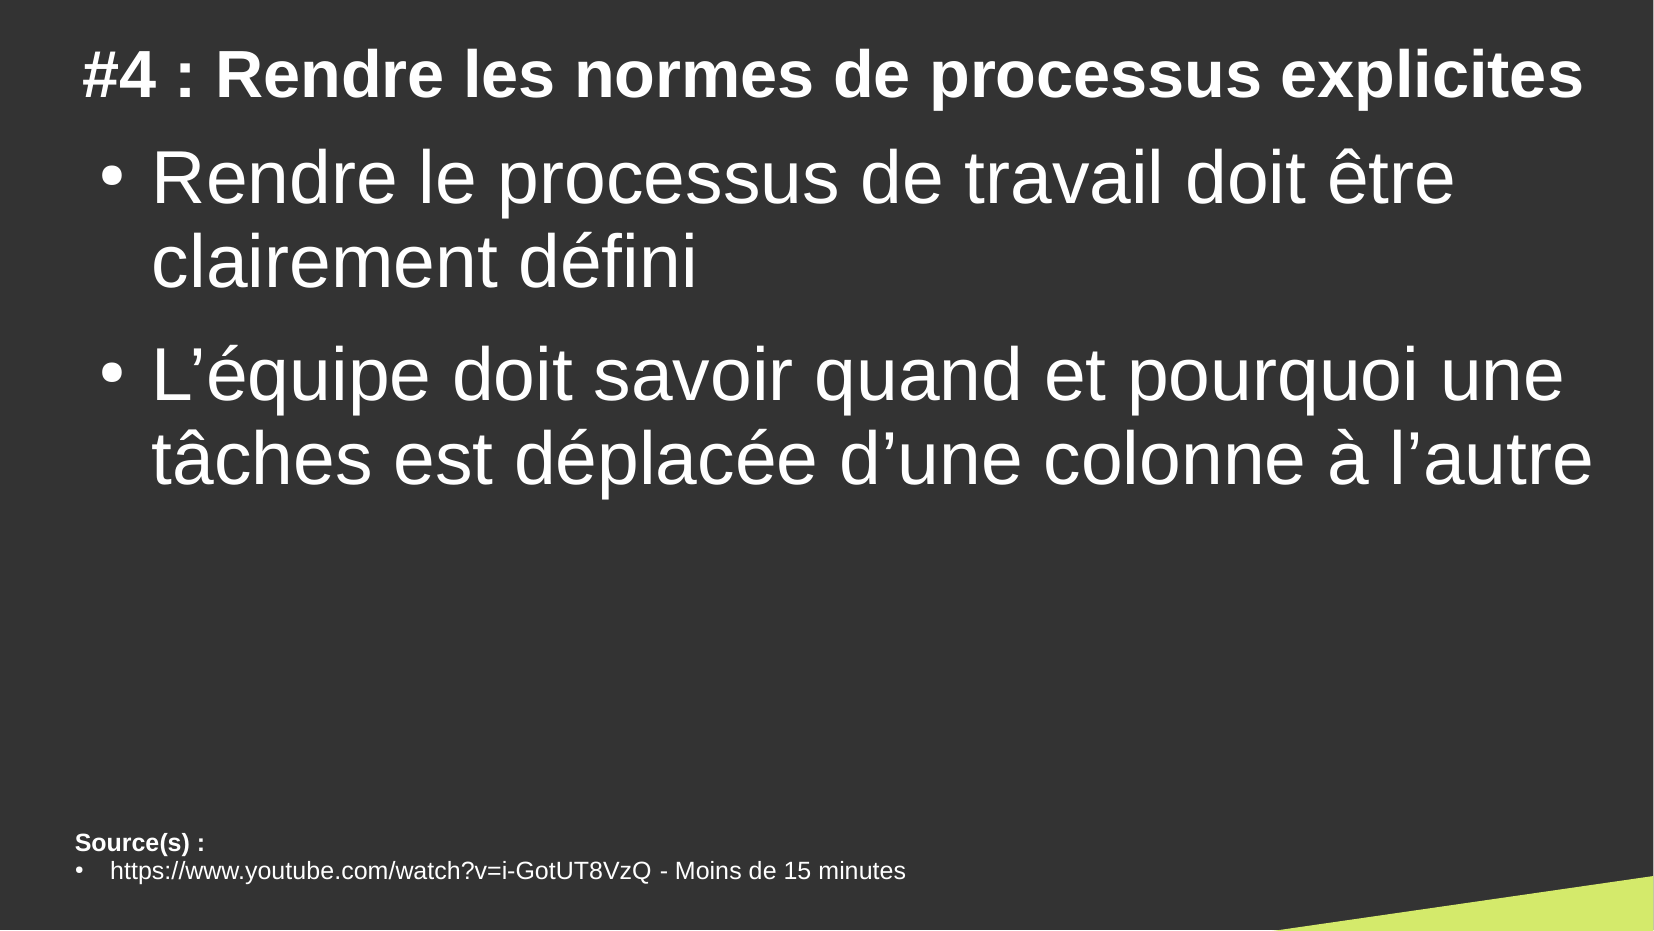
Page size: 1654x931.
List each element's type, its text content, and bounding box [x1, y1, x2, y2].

list Rendre le processus de travail doit être clairement défini L’équipe doit savoir quand et pourquoi une tâches est déplacée d’une colonne à l’autre [80, 135, 1620, 777]
text_box [1272, 875, 1654, 931]
text_box Source(s) : https://www.youtube.com/watch?v=i-GotUT8VzQ - Moins de 15 minutes [60, 821, 1546, 921]
title #4 : Rendre les normes de processus explicites [82, 37, 1619, 119]
